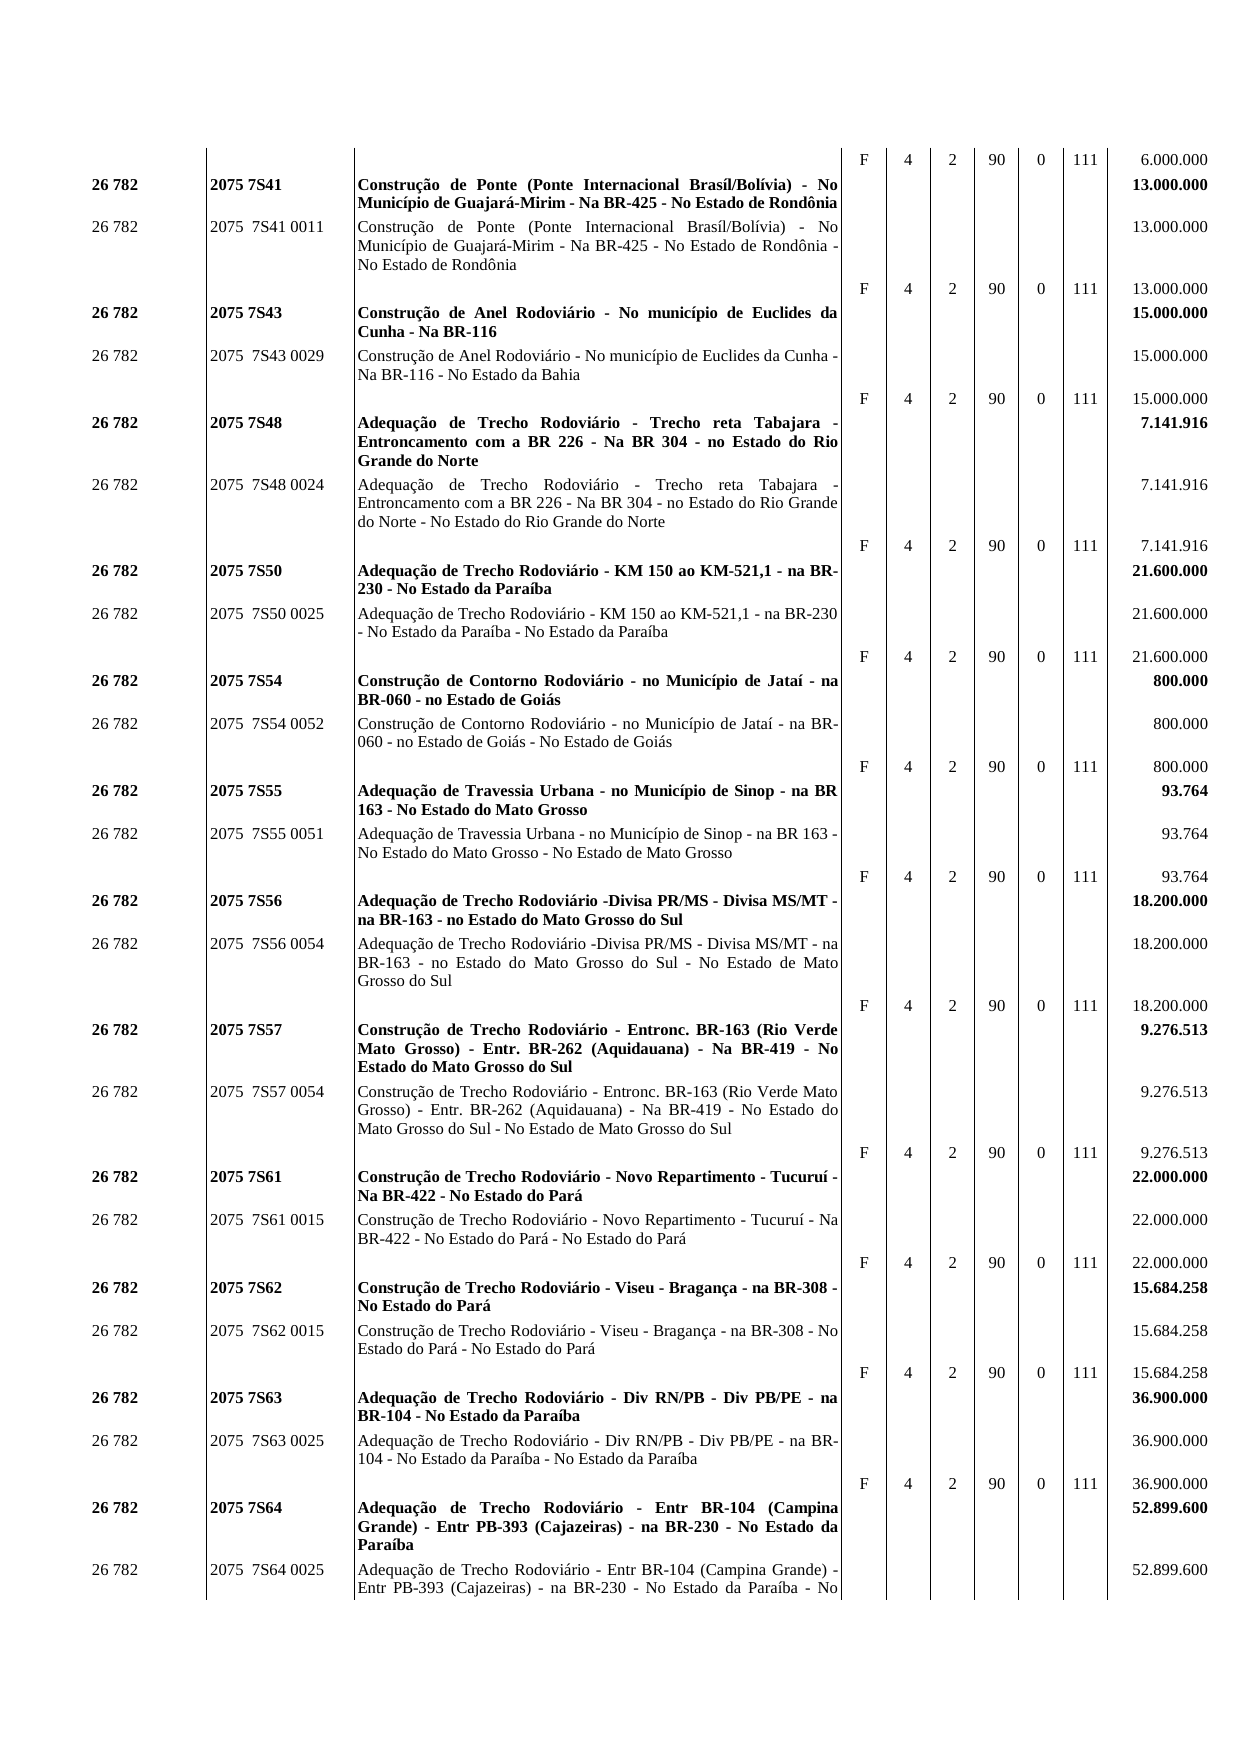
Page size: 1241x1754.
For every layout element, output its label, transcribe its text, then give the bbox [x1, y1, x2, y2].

table_cell 2 [931, 644, 974, 668]
table_cell [1064, 932, 1107, 993]
table_cell 2075 7S41 0011 [207, 215, 354, 276]
table_cell Adequação de Trecho Rodoviário - Entr BR-104 (Campina Grande) - Entr PB-393 (Cajazeiras) - na BR-230 - No Estado da Paraíba [355, 1496, 841, 1557]
table_cell [1019, 172, 1063, 215]
table_cell [1019, 889, 1063, 932]
table_cell [975, 932, 1018, 993]
table_cell [975, 822, 1018, 864]
table_cell [975, 301, 1018, 344]
table_cell [1064, 1208, 1107, 1251]
table_cell [975, 1557, 1018, 1600]
table_cell 2 [931, 993, 974, 1018]
table_cell [887, 301, 930, 344]
table_cell 21.600.000 [1108, 558, 1211, 601]
table_cell [931, 711, 974, 754]
table_cell [975, 711, 1018, 754]
table_cell [1019, 473, 1063, 534]
table_cell [842, 1428, 886, 1471]
table_cell [1019, 344, 1063, 387]
table_cell [842, 711, 886, 754]
table_cell [1064, 1018, 1107, 1079]
table_cell F [842, 148, 886, 172]
table_cell [887, 1557, 930, 1600]
table_cell 26 782 [89, 301, 206, 344]
table_cell 0 [1019, 1361, 1063, 1385]
table_cell [887, 932, 930, 993]
table_cell [975, 1079, 1018, 1141]
table_cell [1064, 172, 1107, 215]
table_cell [842, 1165, 886, 1208]
table_cell 26 782 [89, 1385, 206, 1428]
table_cell 0 [1019, 754, 1063, 779]
table_cell 2075 7S50 0025 [207, 601, 354, 644]
table_cell [975, 172, 1018, 215]
table_cell [1064, 1318, 1107, 1361]
table_cell 2075 7S48 [207, 411, 354, 472]
table_cell 2075 7S54 [207, 669, 354, 711]
table_cell [842, 1018, 886, 1079]
table_cell [89, 865, 206, 889]
table_cell [975, 1165, 1018, 1208]
table_cell 0 [1019, 534, 1063, 558]
table_cell [887, 889, 930, 932]
table_cell F [842, 387, 886, 411]
table_cell [842, 411, 886, 472]
table_cell Construção de Ponte (Ponte Internacional Brasíl/Bolívia) - No Município de Guajará-Mirim - Na BR-425 - No Estado de Rondônia [355, 172, 841, 215]
table_cell [1019, 411, 1063, 472]
table_cell [887, 779, 930, 822]
table_cell Construção de Trecho Rodoviário - Novo Repartimento - Tucuruí - Na BR-422 - No Estado do Pará - No Estado do Pará [355, 1208, 841, 1251]
table_cell [1019, 1385, 1063, 1428]
table_cell 2075 7S57 0054 [207, 1079, 354, 1141]
table_cell [842, 1496, 886, 1557]
table_cell [931, 215, 974, 276]
table_cell 2075 7S55 [207, 779, 354, 822]
table_cell [207, 1251, 354, 1275]
table_cell [89, 276, 206, 301]
table_cell [931, 344, 974, 387]
table_cell [975, 1385, 1018, 1428]
table_cell Adequação de Travessia Urbana - no Município de Sinop - na BR 163 - No Estado do Mato Grosso [355, 779, 841, 822]
table_cell 52.899.600 [1108, 1496, 1211, 1557]
table_cell [1019, 1496, 1063, 1557]
table_cell [1019, 215, 1063, 276]
table_cell 111 [1064, 148, 1107, 172]
table_cell 13.000.000 [1108, 276, 1211, 301]
table_cell [887, 1079, 930, 1141]
table_cell 90 [975, 1361, 1018, 1385]
table_cell 2075 7S43 [207, 301, 354, 344]
table_cell [931, 1385, 974, 1428]
table_cell 0 [1019, 1471, 1063, 1496]
table_cell Construção de Trecho Rodoviário - Viseu - Bragança - na BR-308 - No Estado do Pará - No Estado do Pará [355, 1318, 841, 1361]
table_cell 2 [931, 1361, 974, 1385]
table_cell [1064, 473, 1107, 534]
table_cell 6.000.000 [1108, 148, 1211, 172]
table_cell 7.141.916 [1108, 411, 1211, 472]
table_cell [975, 1318, 1018, 1361]
table_cell 4 [887, 1471, 930, 1496]
table_cell [1019, 822, 1063, 864]
table_cell 26 782 [89, 172, 206, 215]
table_cell [887, 1428, 930, 1471]
table_cell [355, 1251, 841, 1275]
table_cell [887, 473, 930, 534]
table_cell Adequação de Trecho Rodoviário - Entr BR-104 (Campina Grande) - Entr PB-393 (Cajazeiras) - na BR-230 - No Estado da Paraíba - No [355, 1557, 841, 1600]
table_cell [207, 148, 354, 172]
table_cell [842, 215, 886, 276]
table_cell 9.276.513 [1108, 1018, 1211, 1079]
table_cell 4 [887, 534, 930, 558]
table_cell [931, 1275, 974, 1318]
table_cell Construção de Trecho Rodoviário - Novo Repartimento - Tucuruí - Na BR-422 - No Estado do Pará [355, 1165, 841, 1208]
table_cell [89, 534, 206, 558]
table_cell 111 [1064, 754, 1107, 779]
table_cell [931, 1428, 974, 1471]
table_cell 2 [931, 387, 974, 411]
table_cell [842, 172, 886, 215]
table_cell F [842, 1251, 886, 1275]
table_cell 26 782 [89, 932, 206, 993]
table_cell 2075 7S55 0051 [207, 822, 354, 864]
table_cell [842, 301, 886, 344]
table_cell [887, 1208, 930, 1251]
table_cell 0 [1019, 993, 1063, 1018]
table_cell [355, 148, 841, 172]
table_cell 4 [887, 754, 930, 779]
table_cell 4 [887, 1141, 930, 1165]
table_cell [1019, 779, 1063, 822]
table_cell 26 782 [89, 344, 206, 387]
table_cell 18.200.000 [1108, 889, 1211, 932]
table_cell 26 782 [89, 601, 206, 644]
table_cell F [842, 534, 886, 558]
table_cell [931, 601, 974, 644]
table_cell Construção de Trecho Rodoviário - Viseu - Bragança - na BR-308 - No Estado do Pará [355, 1275, 841, 1318]
table_cell Construção de Contorno Rodoviário - no Município de Jataí - na BR-060 - no Estado de Goiás - No Estado de Goiás [355, 711, 841, 754]
table_cell [887, 822, 930, 864]
table_cell [975, 344, 1018, 387]
table_cell 26 782 [89, 411, 206, 472]
table_cell 4 [887, 1361, 930, 1385]
table_cell 26 782 [89, 215, 206, 276]
table_cell [1064, 301, 1107, 344]
table_cell 0 [1019, 644, 1063, 668]
table_cell F [842, 865, 886, 889]
table_cell 4 [887, 387, 930, 411]
table_cell [1064, 669, 1107, 711]
table_cell [1064, 779, 1107, 822]
table_cell [1019, 1318, 1063, 1361]
table_cell [887, 1018, 930, 1079]
table_cell F [842, 993, 886, 1018]
table_cell [1019, 1165, 1063, 1208]
table_cell 26 782 [89, 1079, 206, 1141]
table_cell 26 782 [89, 1165, 206, 1208]
table_cell [931, 1557, 974, 1600]
table_cell [1019, 1018, 1063, 1079]
table_cell [89, 1141, 206, 1165]
table_cell Construção de Ponte (Ponte Internacional Brasíl/Bolívia) - No Município de Guajará-Mirim - Na BR-425 - No Estado de Rondônia - No Estado de Rondônia [355, 215, 841, 276]
table_cell 26 782 [89, 1496, 206, 1557]
table_cell [931, 1496, 974, 1557]
table_cell [975, 889, 1018, 932]
table_cell Construção de Trecho Rodoviário - Entronc. BR-163 (Rio Verde Mato Grosso) - Entr. BR-262 (Aquidauana) - Na BR-419 - No Estado do Mato Grosso do Sul [355, 1018, 841, 1079]
table_cell 111 [1064, 1141, 1107, 1165]
table_cell Adequação de Trecho Rodoviário - Trecho reta Tabajara - Entroncamento com a BR 226 - Na BR 304 - no Estado do Rio Grande do Norte - No Estado do Rio Grande do Norte [355, 473, 841, 534]
table_cell [842, 1385, 886, 1428]
table_cell [975, 1496, 1018, 1557]
table_cell [1064, 1557, 1107, 1600]
table_cell 4 [887, 276, 930, 301]
table_cell [931, 932, 974, 993]
table_cell 26 782 [89, 1318, 206, 1361]
table_cell [887, 601, 930, 644]
table_cell 2 [931, 1251, 974, 1275]
table_cell [842, 932, 886, 993]
table_cell [887, 1496, 930, 1557]
table_cell [842, 669, 886, 711]
table_cell 111 [1064, 1251, 1107, 1275]
table_cell 2 [931, 1141, 974, 1165]
table_cell 90 [975, 644, 1018, 668]
table_cell Construção de Trecho Rodoviário - Entronc. BR-163 (Rio Verde Mato Grosso) - Entr. BR-262 (Aquidauana) - Na BR-419 - No Estado do Mato Grosso do Sul - No Estado de Mato Grosso do Sul [355, 1079, 841, 1141]
table_cell 26 782 [89, 711, 206, 754]
table_cell 52.899.600 [1108, 1557, 1211, 1600]
table_cell [1064, 711, 1107, 754]
table_cell 26 782 [89, 779, 206, 822]
table_cell [355, 865, 841, 889]
table_cell [842, 1079, 886, 1141]
table_cell [207, 644, 354, 668]
table_cell 15.684.258 [1108, 1361, 1211, 1385]
table_cell 2 [931, 865, 974, 889]
table_cell 111 [1064, 1361, 1107, 1385]
table_cell [89, 1251, 206, 1275]
table_cell 2075 7S64 [207, 1496, 354, 1557]
table_cell [355, 1141, 841, 1165]
table_cell 21.600.000 [1108, 601, 1211, 644]
table_cell [931, 172, 974, 215]
table_cell [207, 1141, 354, 1165]
table_cell 15.000.000 [1108, 387, 1211, 411]
table_cell F [842, 1471, 886, 1496]
table_cell 21.600.000 [1108, 644, 1211, 668]
table_cell 2 [931, 276, 974, 301]
table_cell 90 [975, 754, 1018, 779]
table_cell 2 [931, 1471, 974, 1496]
table_cell 2075 7S62 0015 [207, 1318, 354, 1361]
table_cell 111 [1064, 534, 1107, 558]
table_cell [207, 1471, 354, 1496]
table_cell [1064, 822, 1107, 864]
table_cell [355, 754, 841, 779]
table_cell [931, 1165, 974, 1208]
table_cell 2 [931, 754, 974, 779]
table_cell [1019, 558, 1063, 601]
table_cell F [842, 276, 886, 301]
table_cell Adequação de Trecho Rodoviário -Divisa PR/MS - Divisa MS/MT - na BR-163 - no Estado do Mato Grosso do Sul [355, 889, 841, 932]
table_cell 93.764 [1108, 822, 1211, 864]
table_cell 0 [1019, 1141, 1063, 1165]
table_cell 2 [931, 534, 974, 558]
table_cell [207, 865, 354, 889]
table_cell [931, 1079, 974, 1141]
table_cell [842, 822, 886, 864]
table_cell [89, 993, 206, 1018]
table_cell [1064, 1385, 1107, 1428]
table_cell [887, 558, 930, 601]
table_cell [931, 301, 974, 344]
table_cell [975, 669, 1018, 711]
table_cell [207, 993, 354, 1018]
table_cell 9.276.513 [1108, 1141, 1211, 1165]
table_cell [887, 344, 930, 387]
table_cell [887, 1275, 930, 1318]
table_cell 4 [887, 865, 930, 889]
table_cell 22.000.000 [1108, 1251, 1211, 1275]
table_cell [931, 1208, 974, 1251]
table_cell [1019, 711, 1063, 754]
table_cell [931, 822, 974, 864]
table_cell [89, 148, 206, 172]
table_cell 93.764 [1108, 779, 1211, 822]
table_cell 0 [1019, 865, 1063, 889]
table_cell [842, 601, 886, 644]
table_cell [89, 644, 206, 668]
table_cell 2075 7S43 0029 [207, 344, 354, 387]
table_cell 4 [887, 993, 930, 1018]
table_cell [207, 387, 354, 411]
table_cell 2075 7S61 [207, 1165, 354, 1208]
table_cell [89, 1471, 206, 1496]
table_cell [1019, 1428, 1063, 1471]
table_cell [931, 669, 974, 711]
table_cell [975, 601, 1018, 644]
table_cell [355, 276, 841, 301]
table_cell [89, 754, 206, 779]
table_cell 2075 7S56 0054 [207, 932, 354, 993]
table_cell [355, 534, 841, 558]
table_cell [842, 1557, 886, 1600]
table_cell 15.000.000 [1108, 344, 1211, 387]
table_cell [887, 669, 930, 711]
table_cell 7.141.916 [1108, 473, 1211, 534]
table_cell F [842, 1361, 886, 1385]
table_cell 90 [975, 1141, 1018, 1165]
table_cell [1064, 1079, 1107, 1141]
table_cell 2075 7S63 [207, 1385, 354, 1428]
table_cell [355, 1361, 841, 1385]
table_cell [207, 534, 354, 558]
table_cell 111 [1064, 644, 1107, 668]
table_cell 111 [1064, 1471, 1107, 1496]
table_cell 26 782 [89, 1557, 206, 1600]
table_cell 0 [1019, 276, 1063, 301]
table_cell [1064, 1165, 1107, 1208]
table_cell [975, 411, 1018, 472]
table_cell [842, 1208, 886, 1251]
table_cell [207, 276, 354, 301]
table_cell [355, 387, 841, 411]
table_cell [842, 1318, 886, 1361]
table_cell [931, 558, 974, 601]
table_cell 90 [975, 534, 1018, 558]
table_cell [1019, 1275, 1063, 1318]
table_cell 90 [975, 993, 1018, 1018]
table_cell 26 782 [89, 473, 206, 534]
table_cell 2075 7S62 [207, 1275, 354, 1318]
table_cell [355, 1471, 841, 1496]
table_cell Adequação de Trecho Rodoviário - Div RN/PB - Div PB/PE - na BR-104 - No Estado da Paraíba - No Estado da Paraíba [355, 1428, 841, 1471]
table_cell 26 782 [89, 1275, 206, 1318]
table_cell 2075 7S50 [207, 558, 354, 601]
table_cell 2075 7S54 0052 [207, 711, 354, 754]
table_cell 15.684.258 [1108, 1318, 1211, 1361]
table_cell 2075 7S64 0025 [207, 1557, 354, 1600]
table_cell 90 [975, 387, 1018, 411]
table_cell [931, 779, 974, 822]
table_cell [887, 411, 930, 472]
table_cell [1019, 1557, 1063, 1600]
table_cell [1064, 1275, 1107, 1318]
table_cell 2075 7S41 [207, 172, 354, 215]
table_cell [931, 411, 974, 472]
table_cell 13.000.000 [1108, 172, 1211, 215]
table_cell [1064, 411, 1107, 472]
table_cell [1064, 1496, 1107, 1557]
table_cell Adequação de Trecho Rodoviário - Trecho reta Tabajara - Entroncamento com a BR 226 - Na BR 304 - no Estado do Rio Grande do Norte [355, 411, 841, 472]
table_cell 111 [1064, 993, 1107, 1018]
table_cell 2075 7S63 0025 [207, 1428, 354, 1471]
table_cell [207, 1361, 354, 1385]
table_cell 9.276.513 [1108, 1079, 1211, 1141]
table_cell 0 [1019, 1251, 1063, 1275]
table_cell 0 [1019, 387, 1063, 411]
table_cell 22.000.000 [1108, 1165, 1211, 1208]
table_cell [1019, 932, 1063, 993]
table_cell [931, 473, 974, 534]
table_cell Adequação de Trecho Rodoviário -Divisa PR/MS - Divisa MS/MT - na BR-163 - no Estado do Mato Grosso do Sul - No Estado de Mato Grosso do Sul [355, 932, 841, 993]
table_cell [1064, 1428, 1107, 1471]
table_cell 4 [887, 644, 930, 668]
table_cell [1064, 558, 1107, 601]
table_cell [1064, 215, 1107, 276]
table_cell 7.141.916 [1108, 534, 1211, 558]
table_cell 26 782 [89, 558, 206, 601]
table_cell [355, 993, 841, 1018]
table_cell [931, 889, 974, 932]
table_cell [1019, 601, 1063, 644]
table_cell Construção de Anel Rodoviário - No município de Euclides da Cunha - Na BR-116 - No Estado da Bahia [355, 344, 841, 387]
table_cell [931, 1318, 974, 1361]
table_cell 0 [1019, 148, 1063, 172]
table_cell 18.200.000 [1108, 932, 1211, 993]
table_cell [975, 1208, 1018, 1251]
table_cell 800.000 [1108, 669, 1211, 711]
table_cell Construção de Anel Rodoviário - No município de Euclides da Cunha - Na BR-116 [355, 301, 841, 344]
table_cell [887, 711, 930, 754]
table_cell 36.900.000 [1108, 1471, 1211, 1496]
table_cell 26 782 [89, 1428, 206, 1471]
table_cell 111 [1064, 276, 1107, 301]
table_cell Adequação de Trecho Rodoviário - KM 150 ao KM-521,1 - na BR-230 - No Estado da Paraíba - No Estado da Paraíba [355, 601, 841, 644]
table_cell [975, 1275, 1018, 1318]
table_cell F [842, 1141, 886, 1165]
table_cell 90 [975, 148, 1018, 172]
table_cell 15.684.258 [1108, 1275, 1211, 1318]
table_cell 800.000 [1108, 754, 1211, 779]
table_cell [1019, 301, 1063, 344]
table_cell 13.000.000 [1108, 215, 1211, 276]
table_cell 2 [931, 148, 974, 172]
table_cell [207, 754, 354, 779]
table_cell [887, 1165, 930, 1208]
table_cell [842, 889, 886, 932]
table_cell 22.000.000 [1108, 1208, 1211, 1251]
table_cell [89, 1361, 206, 1385]
table_cell 2075 7S56 [207, 889, 354, 932]
table_cell [1019, 1079, 1063, 1141]
table_cell [887, 172, 930, 215]
table_cell 90 [975, 1251, 1018, 1275]
table_cell [1064, 889, 1107, 932]
table_cell 2075 7S57 [207, 1018, 354, 1079]
table_cell 36.900.000 [1108, 1428, 1211, 1471]
table_cell [931, 1018, 974, 1079]
table_cell [1064, 344, 1107, 387]
table_cell [975, 215, 1018, 276]
table_cell [887, 1318, 930, 1361]
table_cell 4 [887, 148, 930, 172]
table_cell [1064, 601, 1107, 644]
table_cell [842, 1275, 886, 1318]
table_cell 36.900.000 [1108, 1385, 1211, 1428]
table_cell [887, 215, 930, 276]
table_cell [975, 779, 1018, 822]
table_cell 18.200.000 [1108, 993, 1211, 1018]
table_cell 90 [975, 276, 1018, 301]
table_cell 26 782 [89, 889, 206, 932]
table_cell [975, 1428, 1018, 1471]
table_cell [842, 558, 886, 601]
table_cell 4 [887, 1251, 930, 1275]
table_cell F [842, 644, 886, 668]
table_cell 26 782 [89, 1018, 206, 1079]
table_cell [975, 473, 1018, 534]
table_cell [975, 1018, 1018, 1079]
table_cell [355, 644, 841, 668]
table_cell 26 782 [89, 669, 206, 711]
table_cell [842, 344, 886, 387]
table_cell [1019, 1208, 1063, 1251]
table_cell [842, 779, 886, 822]
table_cell F [842, 754, 886, 779]
table_cell 2075 7S48 0024 [207, 473, 354, 534]
table_cell 26 782 [89, 822, 206, 864]
table_cell 800.000 [1108, 711, 1211, 754]
table_cell 90 [975, 865, 1018, 889]
table_cell [842, 473, 886, 534]
table_cell 93.764 [1108, 865, 1211, 889]
table_cell [887, 1385, 930, 1428]
table_cell [975, 558, 1018, 601]
table_cell Adequação de Travessia Urbana - no Município de Sinop - na BR 163 - No Estado do Mato Grosso - No Estado de Mato Grosso [355, 822, 841, 864]
table_cell [89, 387, 206, 411]
table_cell 111 [1064, 865, 1107, 889]
table_cell 2075 7S61 0015 [207, 1208, 354, 1251]
table_cell [1019, 669, 1063, 711]
table_cell 15.000.000 [1108, 301, 1211, 344]
table_cell Adequação de Trecho Rodoviário - Div RN/PB - Div PB/PE - na BR-104 - No Estado da Paraíba [355, 1385, 841, 1428]
table_cell 111 [1064, 387, 1107, 411]
table_cell Construção de Contorno Rodoviário - no Município de Jataí - na BR-060 - no Estado de Goiás [355, 669, 841, 711]
table_cell Adequação de Trecho Rodoviário - KM 150 ao KM-521,1 - na BR-230 - No Estado da Paraíba [355, 558, 841, 601]
table_cell 26 782 [89, 1208, 206, 1251]
table_cell 90 [975, 1471, 1018, 1496]
